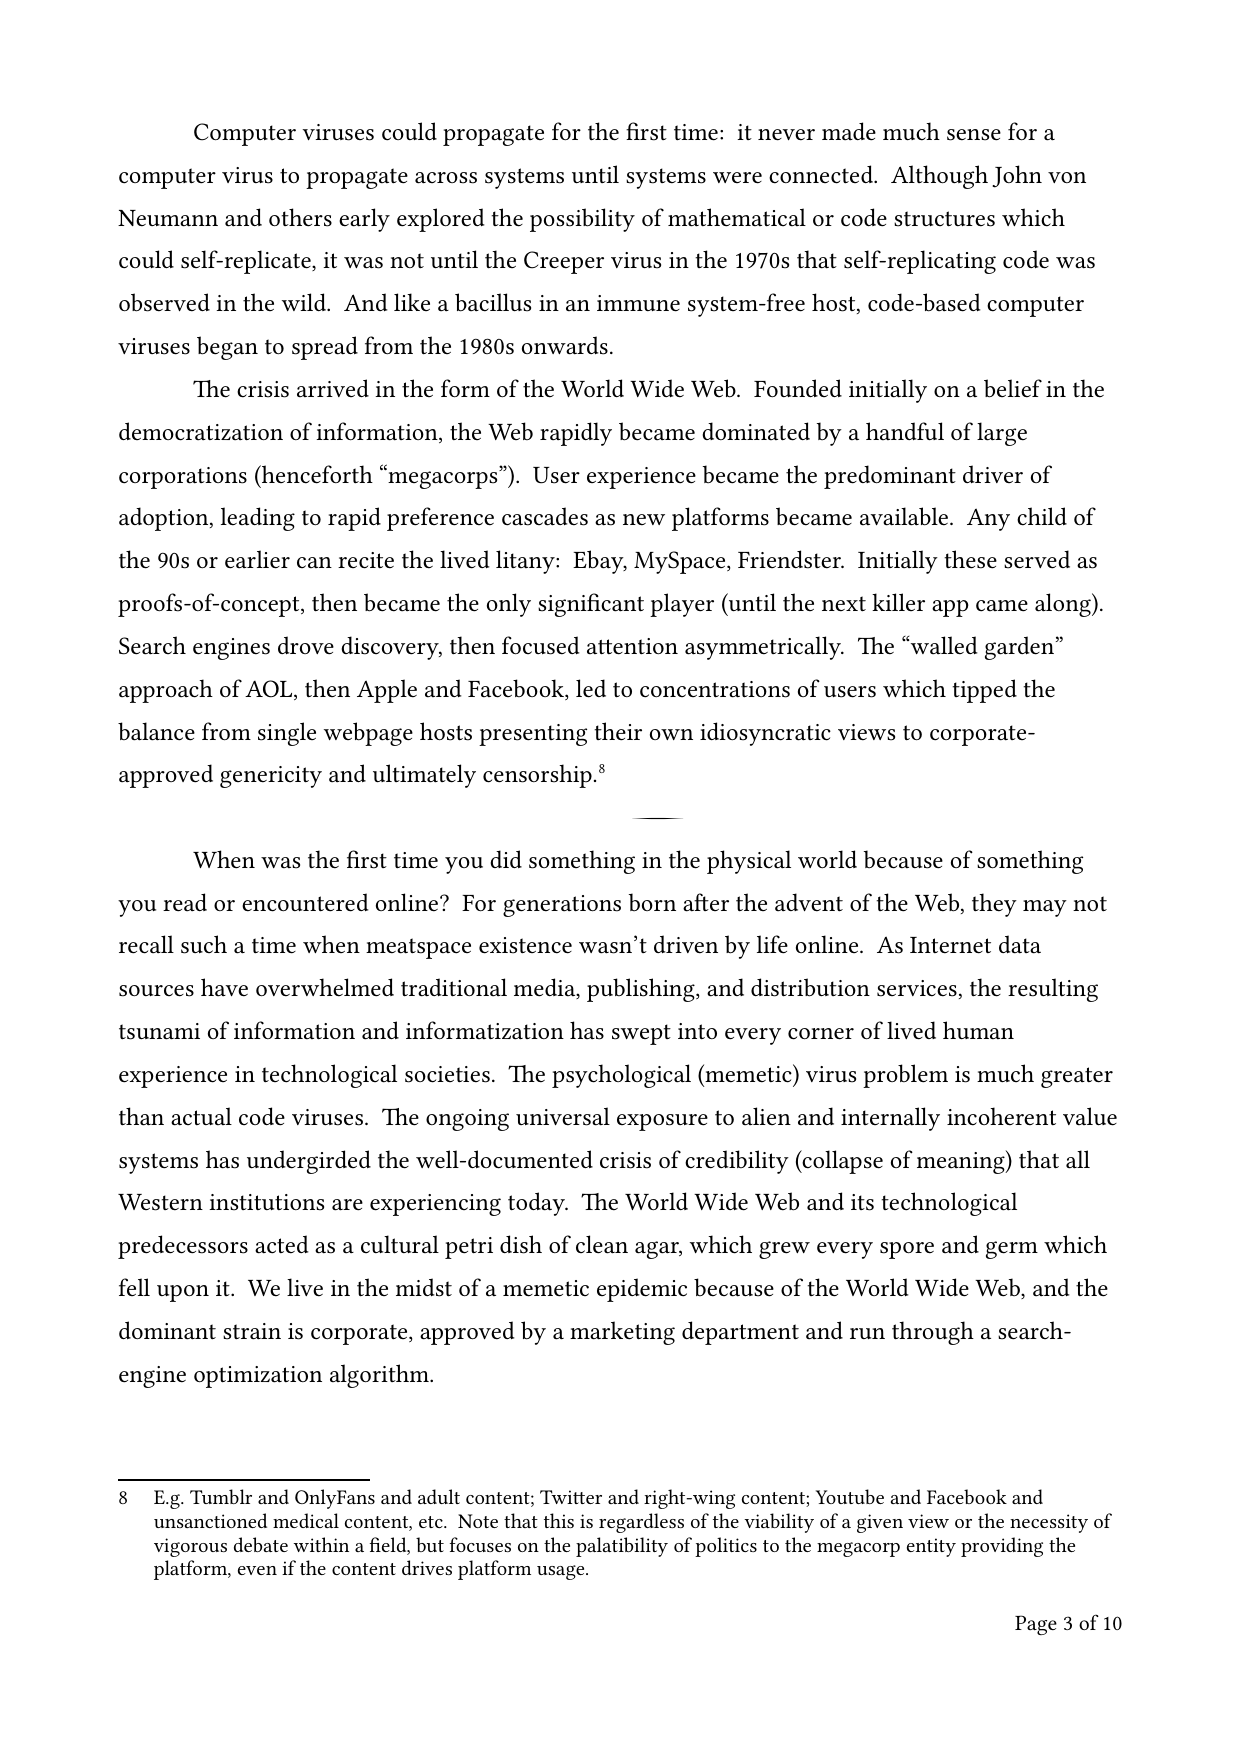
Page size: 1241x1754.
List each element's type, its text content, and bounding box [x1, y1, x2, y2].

text The crisis arrived in the form of the World Wide Web. Founded initially on a belief in the democratization of information, the Web rapidly became dominated by a handful of large corporations (henceforth “megacorps”). User experience became the predominant driver of adoption, leading to rapid preference cascades as new platforms became available. Any child of the 90s or earlier can recite the lived litany: Ebay, MySpace, Friendster. Initially these served as proofs-of-concept, then became the only significant player (until the next killer app came along). Search engines drove discovery, then focused attention asymmetrically. The “walled garden” approach of AOL, then Apple and Facebook, led to concentrations of users which tipped the balance from single webpage hosts presenting their own idiosyncratic views to corporate-approved genericity and ultimately censorship. [118, 375, 1122, 789]
text When was the first time you did something in the physical world because of something you read or encountered online? For generations born after the advent of the Web, they may not recall such a time when meatspace existence wasn’t driven by life online. As Internet data sources have overwhelmed traditional media, publishing, and distribution services, the resulting tsunami of information and informatization has swept into every corner of lived human experience in technological societies. The psychological (memetic) virus problem is much greater than actual code viruses. The ongoing universal exposure to alien and internally incoherent value systems has undergirded the well-documented crisis of credibility (collapse of meaning) that all Western institutions are experiencing today. The World Wide Web and its technological predecessors acted as a cultural petri dish of clean agar, which grew every spore and germ which fell upon it. We live in the midst of a memetic epidemic because of the World Wide Web, and the dominant strain is corporate, approved by a marketing department and run through a search-engine optimization algorithm. [118, 846, 1122, 1388]
text  [118, 803, 1122, 832]
text E.g. Tumblr and OnlyFans and adult content; Twitter and right-wing content; Youtube and Facebook and unsanctioned medical content, etc. Note that this is regardless of the viability of a given view or the necessity of vigorous debate within a field, but focuses on the palatibility of politics to the megacorp entity providing the platform, even if the content drives platform usage. [118, 1486, 1122, 1581]
text Computer viruses could propagate for the first time: it never made much sense for a computer virus to propagate across systems until systems were connected. Although John von Neumann and others early explored the possibility of mathematical or code structures which could self-replicate, it was not until the Creeper virus in the 1970s that self-replicating code was observed in the wild. And like a bacillus in an immune system-free host, code-based computer viruses began to spread from the 1980s onwards. [118, 118, 1122, 361]
